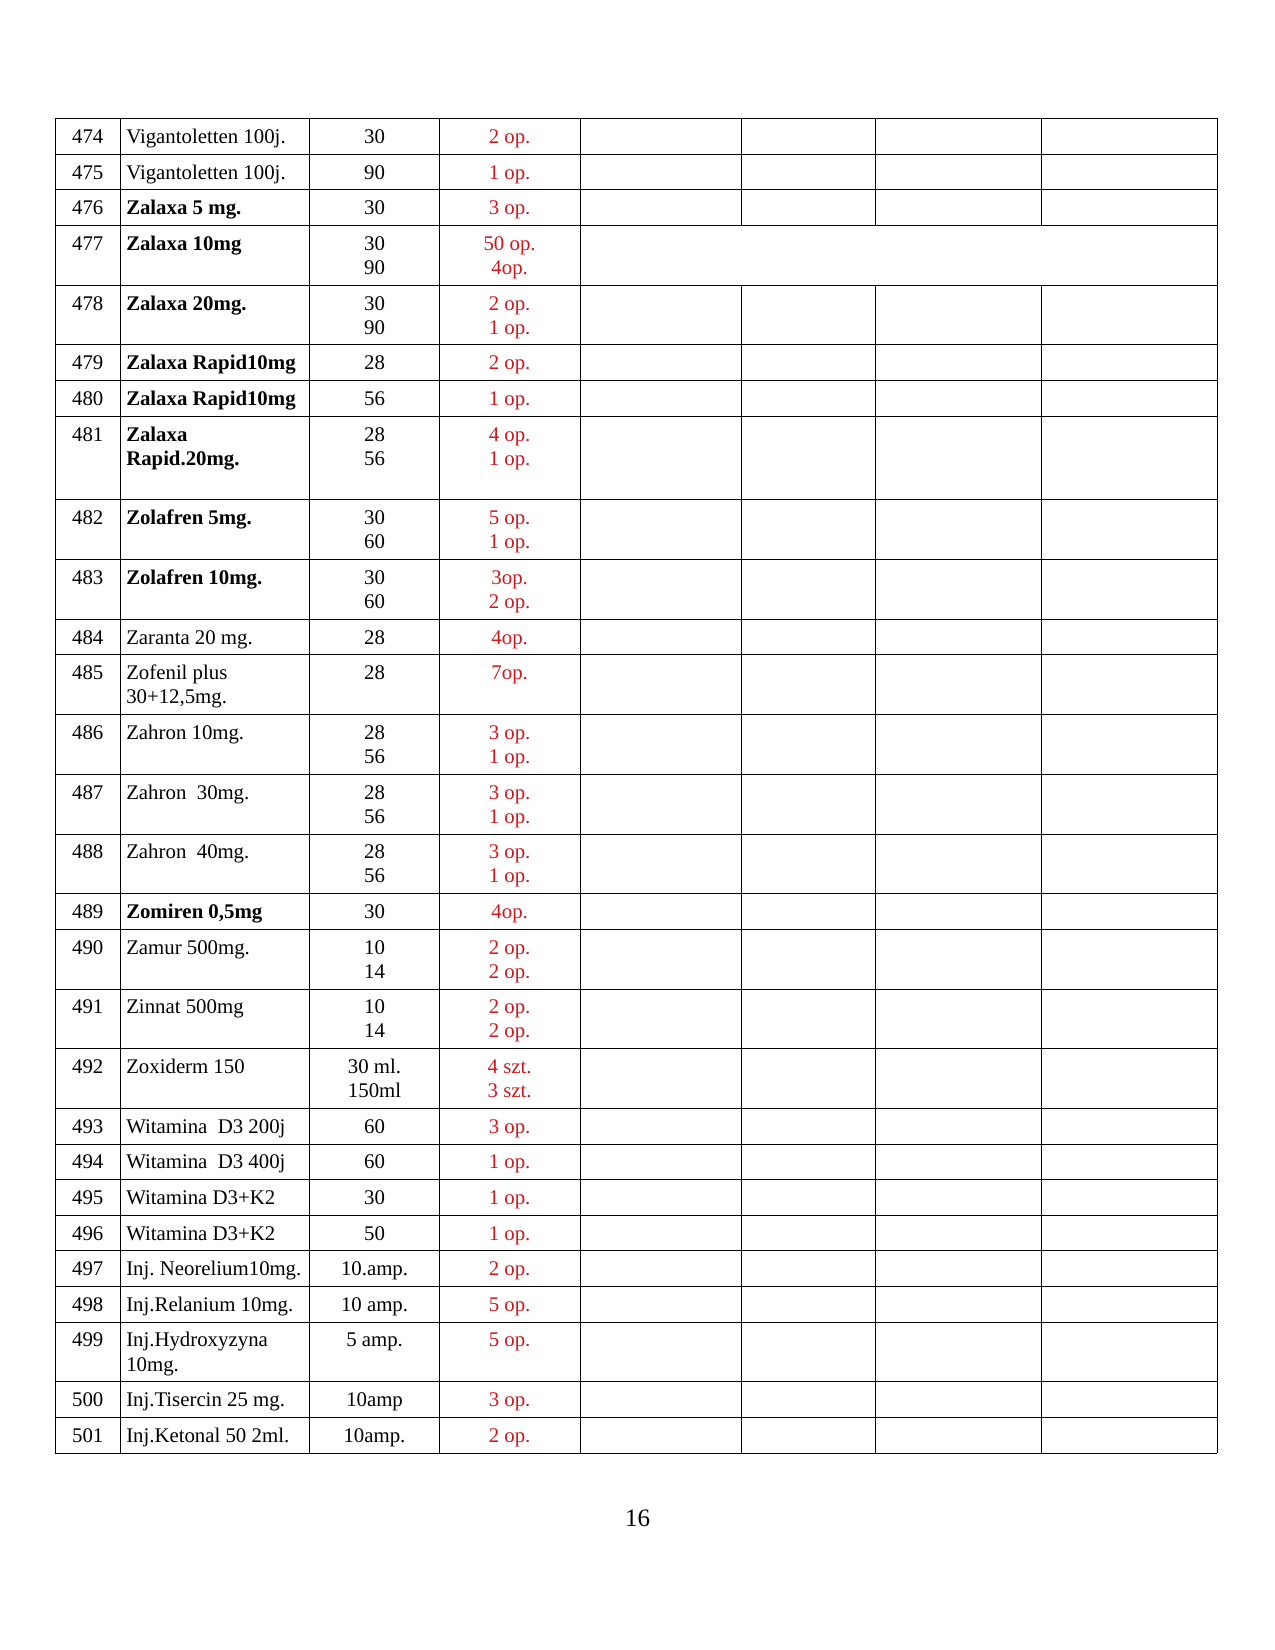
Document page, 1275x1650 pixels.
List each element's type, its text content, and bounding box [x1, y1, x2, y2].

table_cell Zahron 40mg. [121, 835, 309, 893]
table_cell 10amp [310, 1382, 439, 1417]
table_cell 491 [56, 990, 120, 1048]
table_cell [742, 835, 875, 893]
table_cell 3op. 2 op. [440, 560, 580, 619]
table_cell [876, 1287, 1041, 1322]
table_cell Zahron 10mg. [121, 715, 309, 774]
table_cell [876, 119, 1041, 154]
table_cell [581, 1145, 741, 1179]
table_cell 482 [56, 500, 120, 559]
table_cell [742, 620, 875, 654]
table_cell 494 [56, 1145, 120, 1179]
table_cell 4op. [440, 620, 580, 654]
table_cell [742, 1251, 875, 1286]
table_cell [876, 620, 1041, 654]
table_cell 1 op. [440, 1145, 580, 1179]
table_cell [581, 345, 741, 380]
table_cell 28 56 [310, 775, 439, 833]
table_cell 30 [310, 1180, 439, 1215]
table_cell [876, 560, 1041, 619]
table_cell Witamina D3 200j [121, 1109, 309, 1143]
table_cell Inj.Relanium 10mg. [121, 1287, 309, 1322]
table_cell 2 op. [440, 345, 580, 380]
table_cell [1042, 1180, 1217, 1215]
table_cell [876, 990, 1041, 1048]
table_cell [581, 775, 741, 833]
table_cell 5 amp. [310, 1323, 439, 1381]
table_cell 4op. [440, 894, 580, 929]
table_cell [742, 1323, 875, 1381]
table_cell 1 op. [440, 155, 580, 189]
table_cell [581, 620, 741, 654]
table_cell 28 56 [310, 835, 439, 893]
table_cell Witamina D3 400j [121, 1145, 309, 1179]
table_cell [876, 1418, 1041, 1452]
table_cell [1042, 1323, 1217, 1381]
table_cell [581, 190, 741, 225]
table_cell 480 [56, 381, 120, 416]
table_cell 2 op. [440, 119, 580, 154]
table_cell [581, 1251, 741, 1286]
table_cell 501 [56, 1418, 120, 1452]
table_cell [876, 1109, 1041, 1143]
table_cell 497 [56, 1251, 120, 1286]
table_cell 2 op. 1 op. [440, 286, 580, 344]
table_cell 489 [56, 894, 120, 929]
table_cell 10amp. [310, 1418, 439, 1452]
table_cell [581, 655, 741, 714]
table_cell [1042, 345, 1217, 380]
table_cell [876, 345, 1041, 380]
table_cell Inj.Hydroxyzyna 10mg. [121, 1323, 309, 1381]
table_cell [876, 835, 1041, 893]
table_cell 50 op. 4op. [440, 226, 580, 285]
table_cell 30 60 [310, 560, 439, 619]
table_cell Zahron 30mg. [121, 775, 309, 833]
table_cell 499 [56, 1323, 120, 1381]
table_cell [581, 1049, 741, 1108]
table_cell [742, 1382, 875, 1417]
table_cell 56 [310, 381, 439, 416]
table_cell [876, 500, 1041, 559]
table_cell [581, 155, 741, 189]
table_cell [876, 155, 1041, 189]
table_cell [1042, 655, 1217, 714]
table_cell [1042, 119, 1217, 154]
table_cell [876, 1145, 1041, 1179]
table_cell [581, 990, 741, 1048]
table_cell [742, 500, 875, 559]
table_cell [1042, 1287, 1217, 1322]
table_cell [1042, 1049, 1217, 1108]
table_cell Inj.Ketonal 50 2ml. [121, 1418, 309, 1452]
table_cell Witamina D3+K2 [121, 1180, 309, 1215]
table_cell 492 [56, 1049, 120, 1108]
table_cell Zalaxa 5 mg. [121, 190, 309, 225]
table_cell 2 op. 2 op. [440, 930, 580, 988]
table_cell 4 szt. 3 szt. [440, 1049, 580, 1108]
table_cell [1042, 1418, 1217, 1452]
table_cell [1042, 715, 1217, 774]
table_cell [581, 1287, 741, 1322]
table_cell [581, 1418, 741, 1452]
table_cell 4 op. 1 op. [440, 417, 580, 499]
table_cell [876, 190, 1041, 225]
table_cell 3 op. 1 op. [440, 715, 580, 774]
table_cell [1042, 286, 1217, 344]
table_cell Zolafren 5mg. [121, 500, 309, 559]
table_cell [1042, 1251, 1217, 1286]
table_cell [876, 286, 1041, 344]
table_cell [742, 1216, 875, 1250]
table_cell Zomiren 0,5mg [121, 894, 309, 929]
table_cell [581, 930, 741, 988]
table_cell 477 [56, 226, 120, 285]
table_cell [742, 894, 875, 929]
table_cell 30 [310, 894, 439, 929]
table_cell [1042, 1216, 1217, 1250]
table_cell Inj.Tisercin 25 mg. [121, 1382, 309, 1417]
table_cell 498 [56, 1287, 120, 1322]
table_cell 495 [56, 1180, 120, 1215]
table_cell [1042, 1145, 1217, 1179]
table_cell [1042, 190, 1217, 225]
table_cell [742, 381, 875, 416]
table_cell 3 op. 1 op. [440, 775, 580, 833]
table_cell [581, 226, 1217, 285]
table_cell [742, 286, 875, 344]
table_cell [581, 894, 741, 929]
table_cell [1042, 620, 1217, 654]
table_cell [1042, 930, 1217, 988]
table_cell [742, 345, 875, 380]
table_cell 486 [56, 715, 120, 774]
table_cell [742, 1109, 875, 1143]
table_cell Zalaxa 20mg. [121, 286, 309, 344]
table_cell [742, 1418, 875, 1452]
table_cell Zalaxa Rapid10mg [121, 345, 309, 380]
table_cell [581, 1216, 741, 1250]
table_cell 30 90 [310, 226, 439, 285]
table_cell 28 56 [310, 715, 439, 774]
table_cell 493 [56, 1109, 120, 1143]
table_cell Witamina D3+K2 [121, 1216, 309, 1250]
table_cell 496 [56, 1216, 120, 1250]
table_cell [742, 560, 875, 619]
table_cell 10 amp. [310, 1287, 439, 1322]
table_cell [742, 155, 875, 189]
table_cell 90 [310, 155, 439, 189]
table_cell [742, 715, 875, 774]
table_cell [742, 190, 875, 225]
table_cell 5 op. [440, 1287, 580, 1322]
table_cell [1042, 1382, 1217, 1417]
table_cell 1 op. [440, 1180, 580, 1215]
table_cell [581, 119, 741, 154]
table_cell [742, 1145, 875, 1179]
table_cell 5 op. [440, 1323, 580, 1381]
table_cell [1042, 894, 1217, 929]
table_cell 1 op. [440, 1216, 580, 1250]
table_cell [1042, 1109, 1217, 1143]
table_cell Zinnat 500mg [121, 990, 309, 1048]
table_cell [876, 715, 1041, 774]
table_cell [876, 1251, 1041, 1286]
table_cell [581, 1323, 741, 1381]
table_cell 30 90 [310, 286, 439, 344]
table_cell [742, 990, 875, 1048]
table_cell 479 [56, 345, 120, 380]
table_cell [742, 775, 875, 833]
table_cell [581, 560, 741, 619]
table_cell [581, 286, 741, 344]
table_cell [876, 775, 1041, 833]
table_cell [1042, 155, 1217, 189]
table_cell 485 [56, 655, 120, 714]
table_cell 481 [56, 417, 120, 499]
table_cell [1042, 381, 1217, 416]
table_cell [876, 1180, 1041, 1215]
table_cell [876, 655, 1041, 714]
table_cell [876, 1216, 1041, 1250]
table_cell [581, 1382, 741, 1417]
table_cell 2 op. [440, 1251, 580, 1286]
table_cell 50 [310, 1216, 439, 1250]
table_cell [581, 835, 741, 893]
table_cell [876, 1323, 1041, 1381]
table_cell 28 [310, 655, 439, 714]
table_cell [742, 655, 875, 714]
table_cell Zoxiderm 150 [121, 1049, 309, 1108]
table_cell Zaranta 20 mg. [121, 620, 309, 654]
table_cell 1 op. [440, 381, 580, 416]
table_cell [581, 500, 741, 559]
table_cell 3 op. 1 op. [440, 835, 580, 893]
table_cell 500 [56, 1382, 120, 1417]
table_cell [1042, 560, 1217, 619]
table_cell 474 [56, 119, 120, 154]
table_cell 10 14 [310, 990, 439, 1048]
table_cell [742, 119, 875, 154]
table_cell [1042, 500, 1217, 559]
table_cell 10 14 [310, 930, 439, 988]
table_cell [876, 1049, 1041, 1108]
table_cell Zofenil plus 30+12,5mg. [121, 655, 309, 714]
table_cell Zalaxa Rapid10mg [121, 381, 309, 416]
table_cell 5 op. 1 op. [440, 500, 580, 559]
table_cell [581, 1109, 741, 1143]
table_cell 2 op. 2 op. [440, 990, 580, 1048]
table_cell 30 60 [310, 500, 439, 559]
table_cell [1042, 775, 1217, 833]
table_cell 30 ml. 150ml [310, 1049, 439, 1108]
table_cell [581, 715, 741, 774]
table_cell 7op. [440, 655, 580, 714]
table_cell 60 [310, 1109, 439, 1143]
table_cell 476 [56, 190, 120, 225]
table_cell 484 [56, 620, 120, 654]
table_cell Inj. Neorelium10mg. [121, 1251, 309, 1286]
table_cell 3 op. [440, 1109, 580, 1143]
table_cell [1042, 835, 1217, 893]
table_cell 483 [56, 560, 120, 619]
table_cell [581, 381, 741, 416]
table_cell [581, 417, 741, 499]
table_cell 30 [310, 119, 439, 154]
table_cell 60 [310, 1145, 439, 1179]
table_cell 30 [310, 190, 439, 225]
table_cell 28 56 [310, 417, 439, 499]
table_cell 478 [56, 286, 120, 344]
table_cell [876, 417, 1041, 499]
table_cell [876, 930, 1041, 988]
table_cell 28 [310, 620, 439, 654]
table_cell 10.amp. [310, 1251, 439, 1286]
table_cell [742, 1180, 875, 1215]
table_cell [742, 417, 875, 499]
table_cell Zalaxa Rapid.20mg. [121, 417, 309, 499]
table_cell [1042, 990, 1217, 1048]
table_cell [876, 1382, 1041, 1417]
table_cell [742, 1049, 875, 1108]
table_cell [876, 894, 1041, 929]
table_cell [742, 930, 875, 988]
table_cell [1042, 417, 1217, 499]
table_cell 475 [56, 155, 120, 189]
table_cell 2 op. [440, 1418, 580, 1452]
table_cell 3 op. [440, 190, 580, 225]
table_cell 490 [56, 930, 120, 988]
table_cell Zalaxa 10mg [121, 226, 309, 285]
table_cell [876, 381, 1041, 416]
table_cell Vigantoletten 100j. [121, 119, 309, 154]
table_cell 488 [56, 835, 120, 893]
table_cell Zamur 500mg. [121, 930, 309, 988]
table_cell Zolafren 10mg. [121, 560, 309, 619]
table_cell 3 op. [440, 1382, 580, 1417]
table_cell 28 [310, 345, 439, 380]
table_cell [581, 1180, 741, 1215]
table_cell [742, 1287, 875, 1322]
table_cell 487 [56, 775, 120, 833]
table_cell Vigantoletten 100j. [121, 155, 309, 189]
